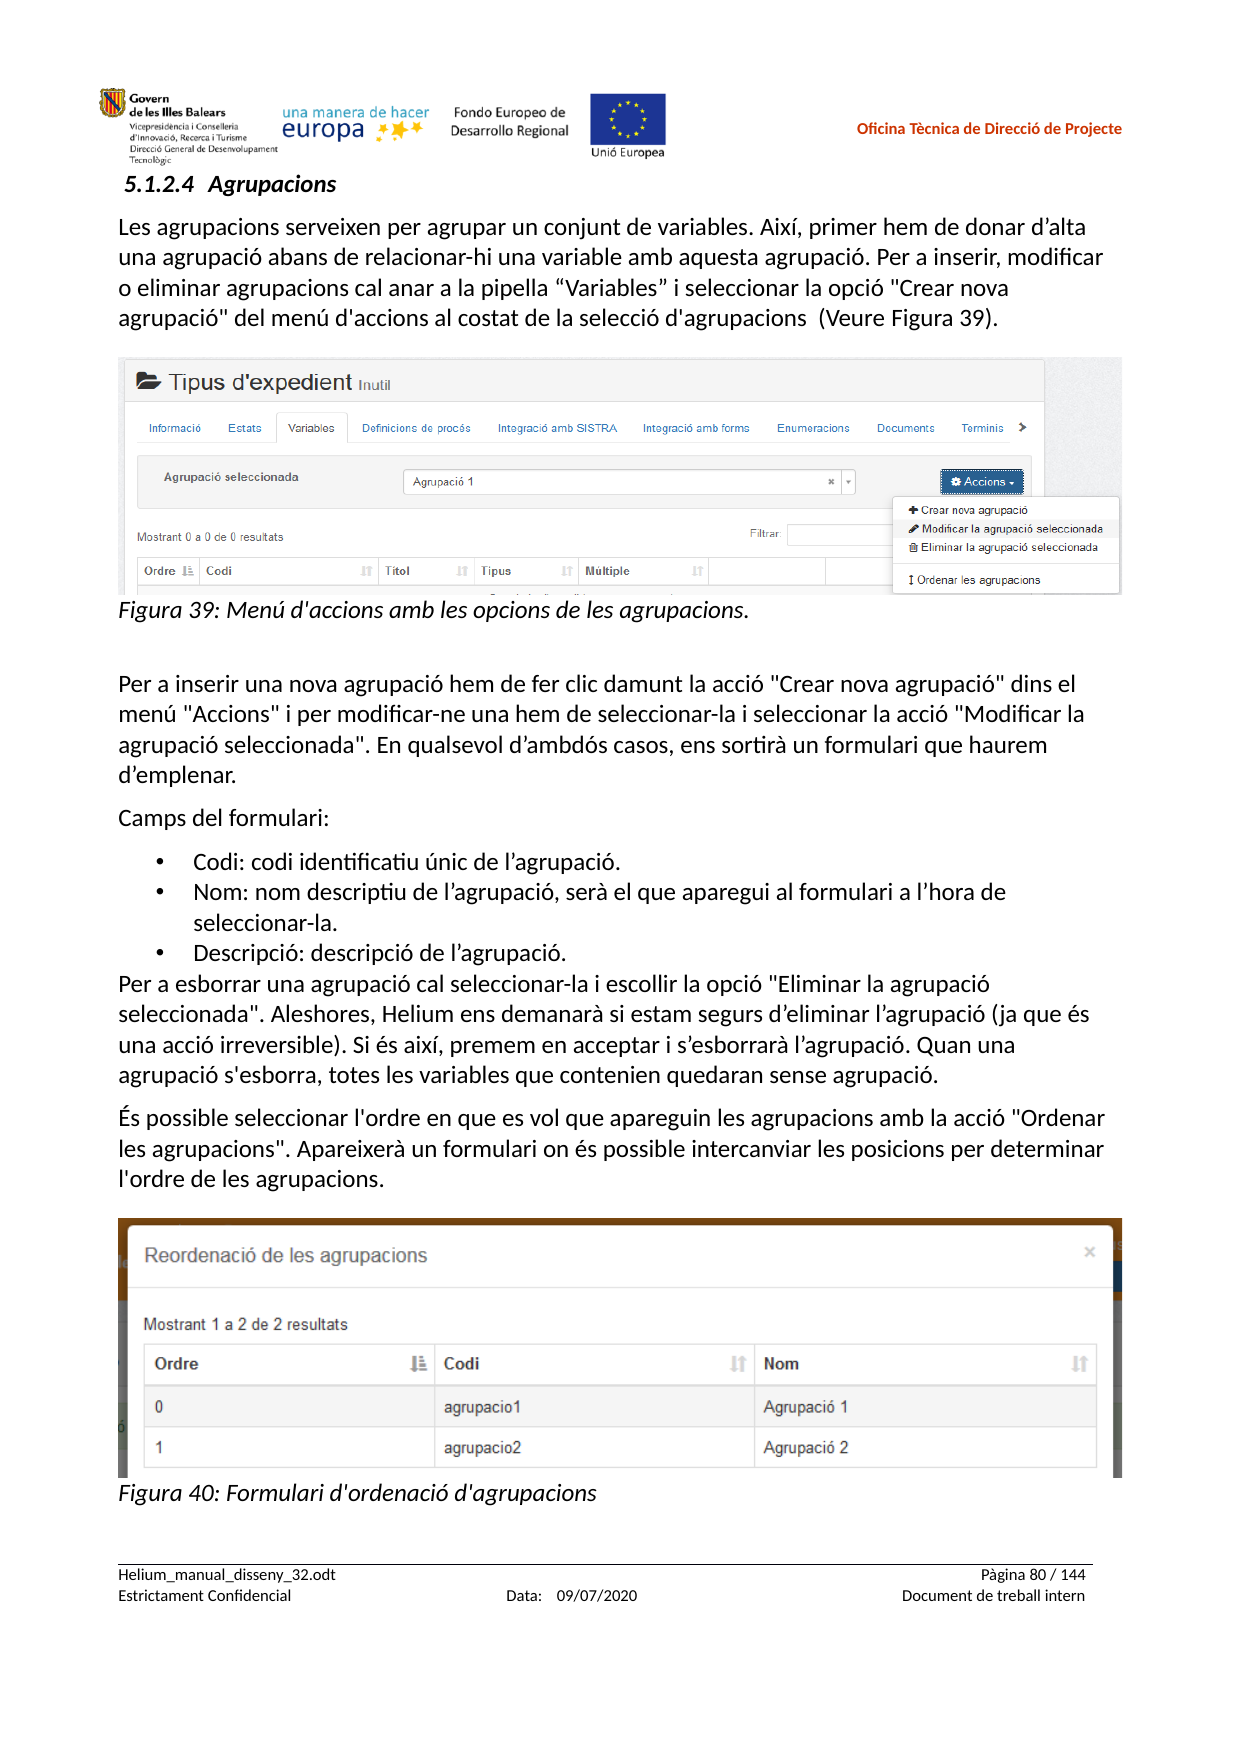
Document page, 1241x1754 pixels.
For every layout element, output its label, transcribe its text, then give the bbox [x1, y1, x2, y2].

list Descripció: descripció de l’agrupació. [156, 937, 1122, 968]
subtitle Agrupacions [118, 168, 1122, 198]
text Camps del formulari: [118, 803, 1122, 833]
text Per a esborrar una agrupació cal seleccionar-la i escollir la opció "Eliminar la agrupació seleccionada". Aleshores, Helium ens demanarà si estam segurs d’eliminar l’agrupació (ja que és una acció irreversible). Si és així, premem en acceptar i s’esborrarà l’agrupació. Quan una agrupació s'esborra, totes les variables que contenien quedaran sense agrupació. [118, 968, 1122, 1090]
text Figura 39: Menú d'accions amb les opcions de les agrupacions. [118, 595, 1122, 625]
list Nom: nom descriptiu de l’agrupació, serà el que aparegui al formulari a l’hora de seleccionar-la. [156, 876, 1122, 937]
picture [118, 1218, 1123, 1478]
list Codi: codi identificatiu únic de l’agrupació. [156, 846, 1122, 876]
text És possible seleccionar l'ordre en que es vol que apareguin les agrupacions amb la acció "Ordenar les agrupacions". Apareixerà un formulari on és possible intercanviar les posicions per determinar l'ordre de les agrupacions. [118, 1102, 1122, 1194]
text Les agrupacions serveixen per agrupar un conjunt de variables. Així, primer hem de donar d’alta una agrupació abans de relacionar-hi una variable amb aquesta agrupació. Per a inserir, modificar o eliminar agrupacions cal anar a la pipella “Variables” i seleccionar la opció "Crear nova agrupació" del menú d'accions al costat de la selecció d'agrupacions (Veure Figura 39). [118, 211, 1122, 333]
picture [99, 87, 668, 166]
text Figura 40: Formulari d'ordenació d'agrupacions [118, 1478, 1122, 1508]
text Per a inserir una nova agrupació hem de fer clic damunt la acció "Crear nova agrupació" dins el menú "Accions" i per modificar-ne una hem de seleccionar-la i seleccionar la acció "Modificar la agrupació seleccionada". En qualsevol d’ambdós casos, ens sortirà un formulari que haurem d’emplenar. [118, 668, 1122, 790]
